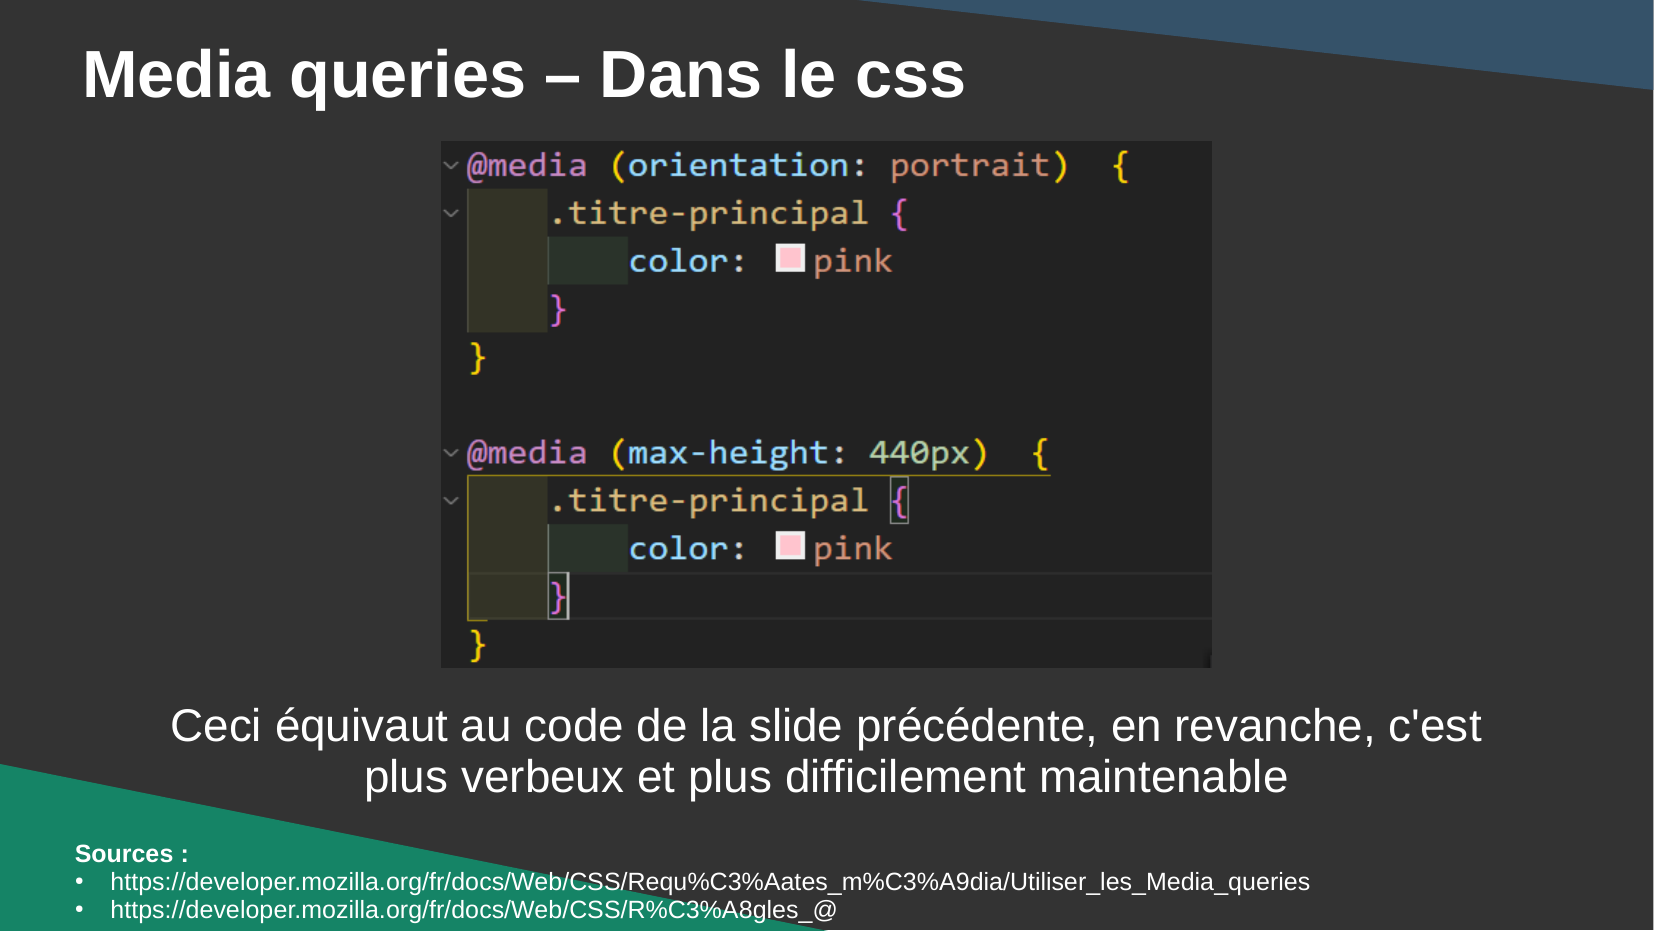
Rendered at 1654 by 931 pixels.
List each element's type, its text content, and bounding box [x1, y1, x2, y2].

text_box [0, 763, 338, 931]
title Media queries – Dans le css [82, 37, 1571, 122]
text_box [857, 0, 1654, 90]
picture [441, 141, 1212, 668]
text_box Sources : https://developer.mozilla.org/fr/docs/Web/CSS/Requ%C3%Aates_m%C3%A9dia/Utiliser_les_Media_queries https://developer.mozilla.org/fr/docs/Web/CSS/R%C3%A8gles_@ [60, 832, 1546, 931]
title Ceci équivaut au code de la slide précédente, en revanche, c'est plus verbeux et plus difficilement maintenable [159, 699, 1495, 803]
